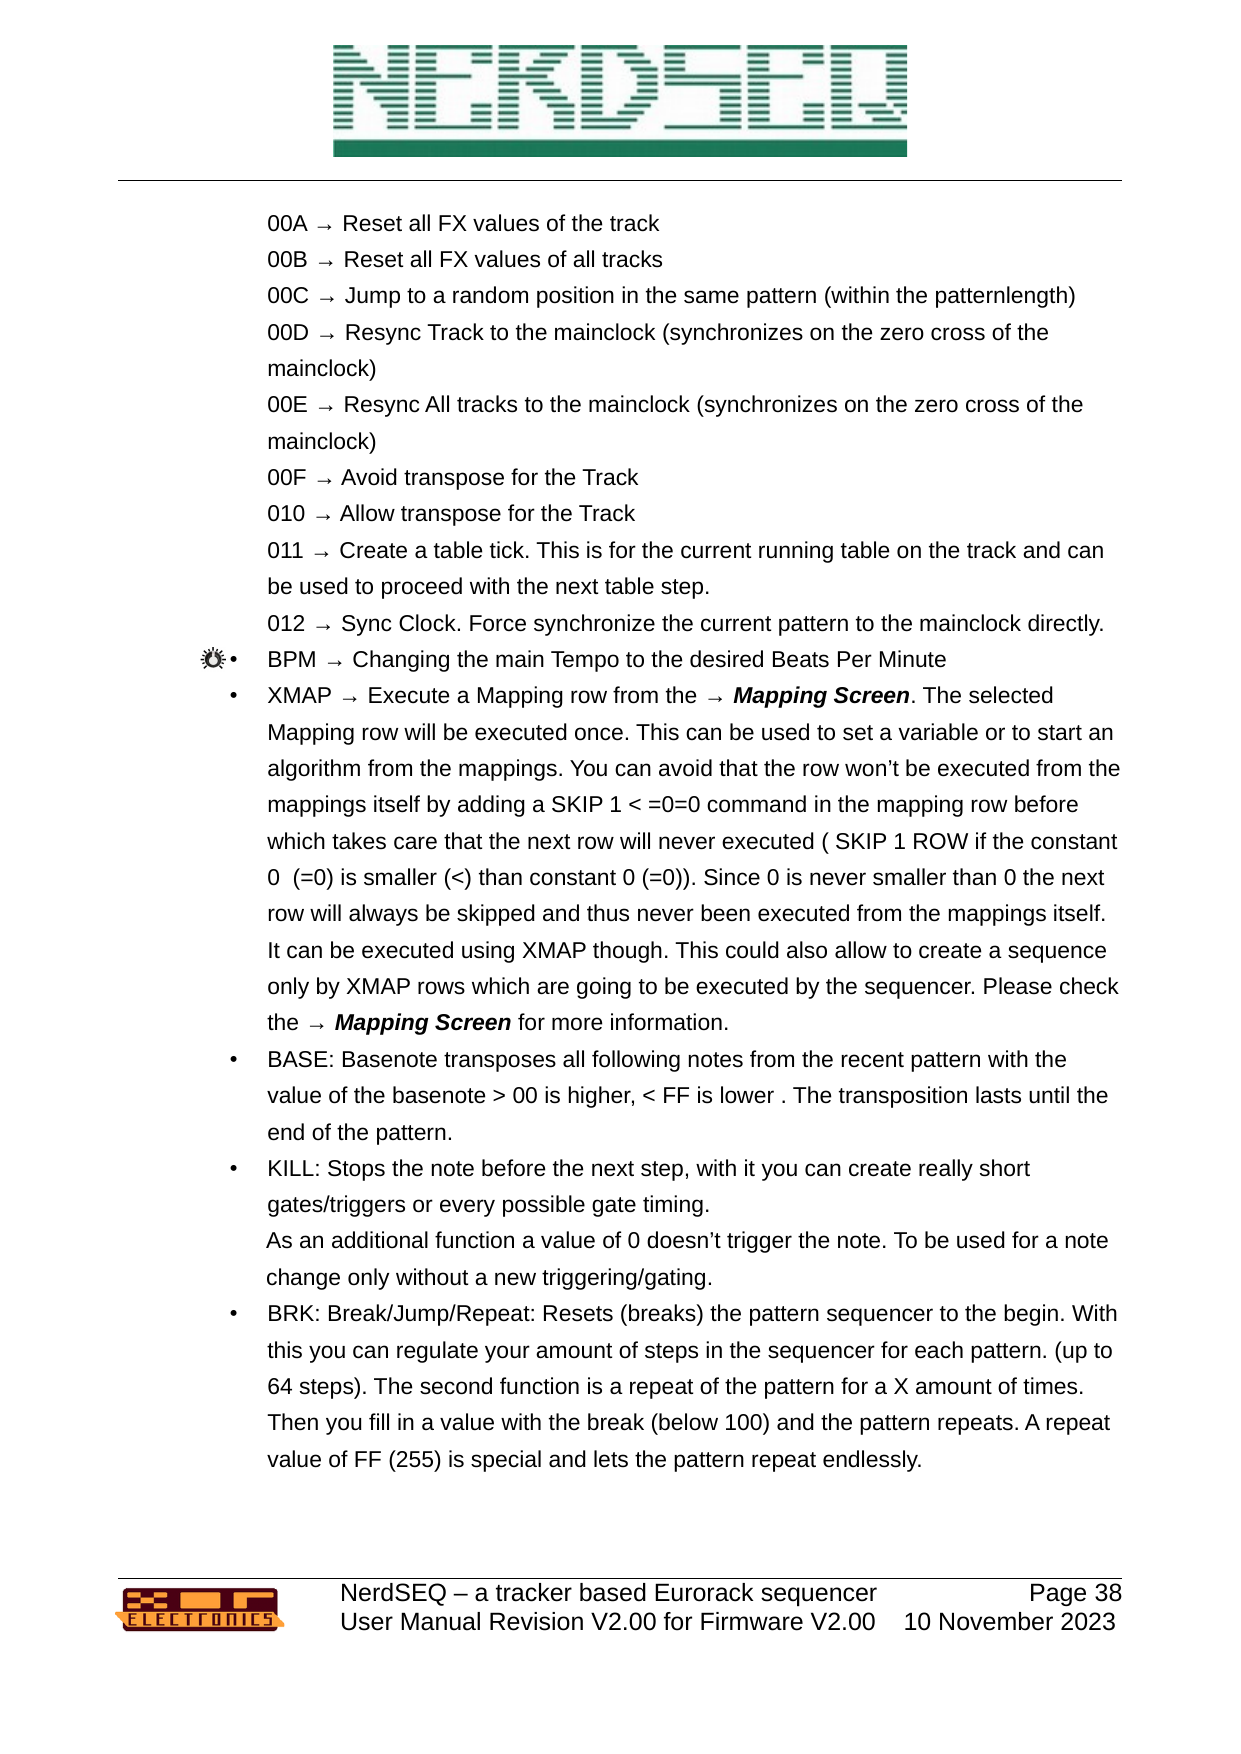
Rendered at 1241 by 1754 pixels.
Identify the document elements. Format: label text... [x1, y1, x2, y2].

list XMAP → Execute a Mapping row from the → Mapping Screen. The selected Mapping row will be executed once. This can be used to set a variable or to start an algorithm from the mappings. You can avoid that the row won’t be executed from the mappings itself by adding a SKIP 1 < =0=0 command in the mapping row before which takes care that the next row will never executed ( SKIP 1 ROW if the constant 0 (=0) is smaller (<) than constant 0 (=0)). Since 0 is never smaller than 0 the next row will always be skipped and thus never been executed from the mappings itself. It can be executed using XMAP though. This could also allow to create a sequence only by XMAP rows which are going to be executed by the sequencer. Please check the → Mapping Screen for more information. [229, 682, 1122, 1036]
list 010 → Allow transpose for the Track [229, 500, 1122, 527]
text As an additional function a value of 0 doesn’t trigger the note. To be used for a note change only without a new triggering/gating. [266, 1227, 1122, 1290]
list BRK: Break/Jump/Repeat: Resets (breaks) the pattern sequencer to the begin. With this you can regulate your amount of steps in the sequencer for each pattern. (up to 64 steps). The second function is a repeat of the pattern for a X amount of times. Then you fill in a value with the break (below 100) and the pattern repeats. A repeat value of FF (255) is special and lets the pattern repeat endlessly. [229, 1300, 1122, 1472]
list BASE: Basenote transposes all following notes from the recent pattern with the value of the basenote > 00 is higher, < FF is lower . The transposition lasts until the end of the pattern. [229, 1046, 1122, 1145]
list 00C → Jump to a random position in the same pattern (within the patternlength) [229, 282, 1122, 309]
list 00B → Reset all FX values of all tracks [229, 246, 1122, 272]
picture [200, 647, 226, 672]
list 00F → Avoid transpose for the Track [229, 464, 1122, 490]
list KILL: Stops the note before the next step, with it you can create really short gates/triggers or every possible gate timing. [229, 1155, 1122, 1217]
list 00D → Resync Track to the mainclock (synchronizes on the zero cross of the mainclock) [229, 319, 1122, 381]
picture [115, 1584, 285, 1634]
list 00E → Resync All tracks to the mainclock (synchronizes on the zero cross of the mainclock) [229, 391, 1122, 454]
list BPM → Changing the main Tempo to the desired Beats Per Minute [229, 646, 1122, 672]
picture [333, 45, 908, 157]
list 00A → Reset all FX values of the track [229, 209, 1122, 236]
list 011 → Create a table tick. This is for the current running table on the track and can be used to proceed with the next table step. [229, 537, 1122, 599]
list 012 → Sync Clock. Force synchronize the current pattern to the mainclock directly. [229, 609, 1122, 636]
